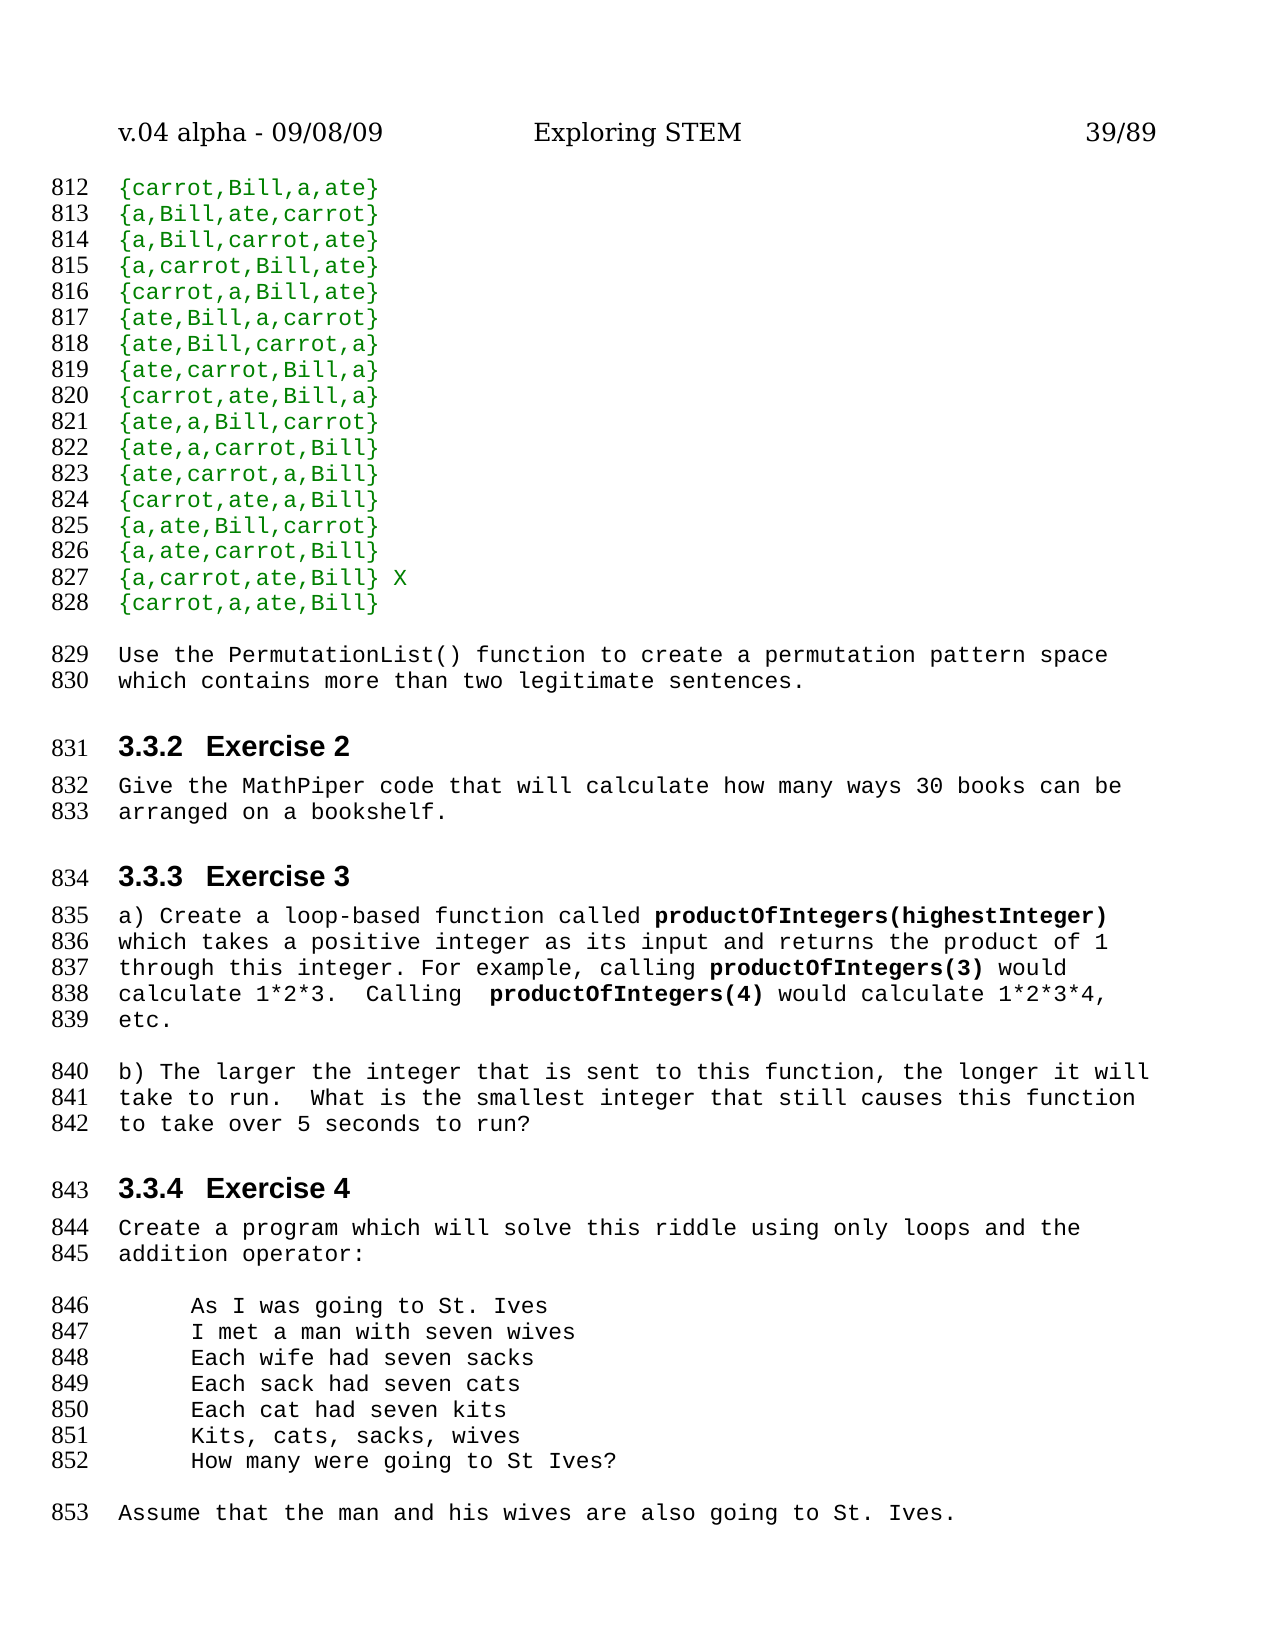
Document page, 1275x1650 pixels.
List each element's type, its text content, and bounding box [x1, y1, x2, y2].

text b) The larger the integer that is sent to this function, the longer it will take to run. What is the smallest integer that still causes this function to take over 5 seconds to run? [118, 1060, 1157, 1138]
text How many were going to St Ives? [191, 1450, 1157, 1476]
text Each sack had seven cats [191, 1372, 1157, 1398]
text {a,Bill,carrot,ate} [118, 229, 1157, 254]
subtitle Exercise 2 [118, 728, 1157, 762]
text {ate,carrot,a,Bill} [118, 462, 1157, 488]
subtitle Exercise 4 [118, 1171, 1157, 1204]
text Each wife had seven sacks [191, 1346, 1157, 1372]
text Give the MathPiper code that will calculate how many ways 30 books can be arranged on a bookshelf. [118, 774, 1157, 826]
text {a,carrot,ate,Bill} X [118, 566, 1157, 592]
text a) Create a loop-based function called productOfIntegers(highestInteger) which takes a positive integer as its input and returns the product of 1 through this integer. For example, calling productOfIntegers(3) would calculate 1*2*3. Calling productOfIntegers(4) would calculate 1*2*3*4, etc. [118, 904, 1157, 1034]
text {ate,Bill,carrot,a} [118, 332, 1157, 358]
text {carrot,a,ate,Bill} [118, 592, 1157, 618]
text {carrot,ate,Bill,a} [118, 384, 1157, 410]
text {carrot,ate,a,Bill} [118, 488, 1157, 514]
text Use the PermutationList() function to create a permutation pattern space which contains more than two legitimate sentences. [118, 644, 1157, 696]
text Assume that the man and his wives are also going to St. Ives. [118, 1502, 1157, 1528]
text I met a man with seven wives [191, 1320, 1157, 1346]
text {carrot,a,Bill,ate} [118, 281, 1157, 306]
text As I was going to St. Ives [191, 1294, 1157, 1320]
text {a,Bill,ate,carrot} [118, 203, 1157, 229]
text Create a program which will solve this riddle using only loops and the addition operator: [118, 1216, 1157, 1268]
text {a,ate,carrot,Bill} [118, 540, 1157, 566]
subtitle Exercise 3 [118, 859, 1157, 892]
text Each cat had seven kits [191, 1398, 1157, 1424]
text {ate,Bill,a,carrot} [118, 306, 1157, 332]
text {ate,carrot,Bill,a} [118, 358, 1157, 384]
text {a,carrot,Bill,ate} [118, 254, 1157, 281]
text {a,ate,Bill,carrot} [118, 514, 1157, 540]
text Kits, cats, sacks, wives [191, 1424, 1157, 1450]
text {carrot,Bill,a,ate} [118, 177, 1157, 203]
text {ate,a,carrot,Bill} [118, 436, 1157, 462]
text {ate,a,Bill,carrot} [118, 410, 1157, 436]
